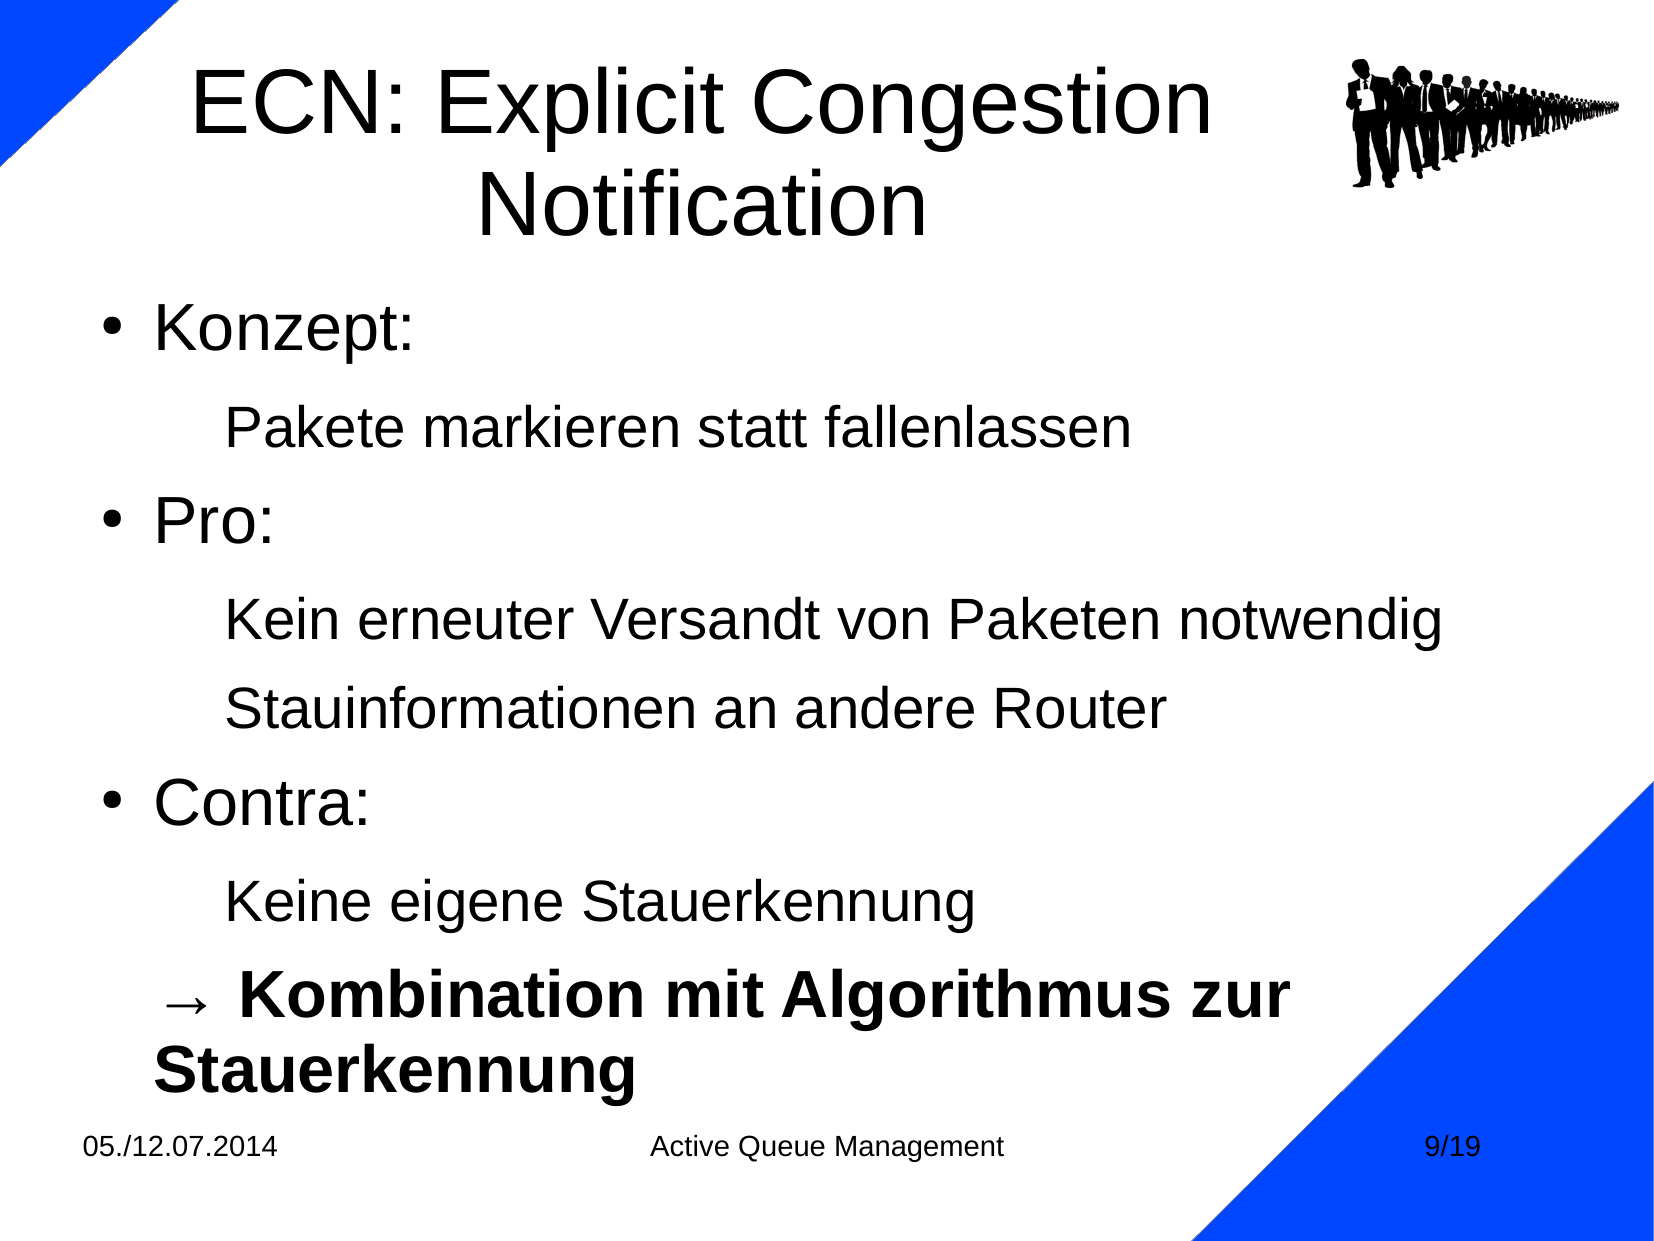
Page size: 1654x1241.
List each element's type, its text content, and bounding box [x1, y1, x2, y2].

list Konzept: Pakete markieren statt fallenlassen Pro: Kein erneuter Versandt von Paketen notwendig Stauinformationen an andere Router Contra: Keine eigene Stauerkennung → Kombination mit Algorithmus zur Stauerkennung [82, 290, 1571, 1107]
picture [1346, 59, 1619, 188]
title ECN: Explicit Congestion Notification [82, 49, 1323, 257]
